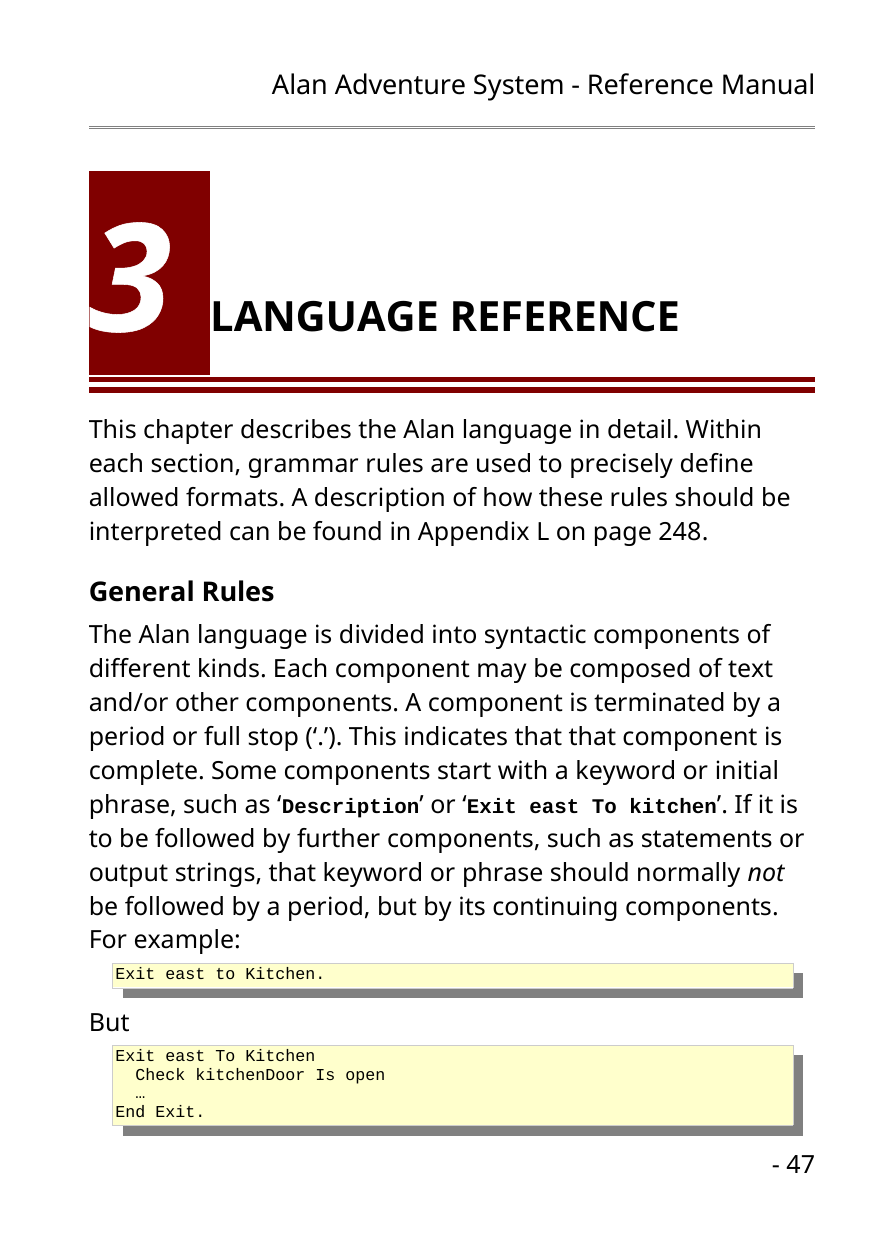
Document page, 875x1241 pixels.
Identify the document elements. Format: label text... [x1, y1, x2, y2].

subtitle General Rules [88, 573, 815, 610]
text But [88, 1004, 815, 1038]
text Exit east To Kitchen Check kitchenDoor Is open … End Exit. [113, 1046, 793, 1125]
text Exit east to Kitchen. [113, 964, 793, 987]
text This chapter describes the Alan language in detail. Within each section, grammar rules are used to precisely define allowed formats. A description of how these rules should be interpreted can be found in Appendix L on page 196. [88, 412, 815, 547]
text The Alan language is divided into syntactic components of different kinds. Each component may be composed of text and/or other components. A component is terminated by a period or full stop (‘.’). This indicates that that component is complete. Some components start with a keyword or initial phrase, such as ‘Description’ or ‘Exit east To kitchen’. If it is to be followed by further components, such as statements or output strings, that keyword or phrase should normally not be followed by a period, but by its continuing components. For example: [88, 617, 815, 956]
subtitle Language Reference [88, 171, 815, 393]
